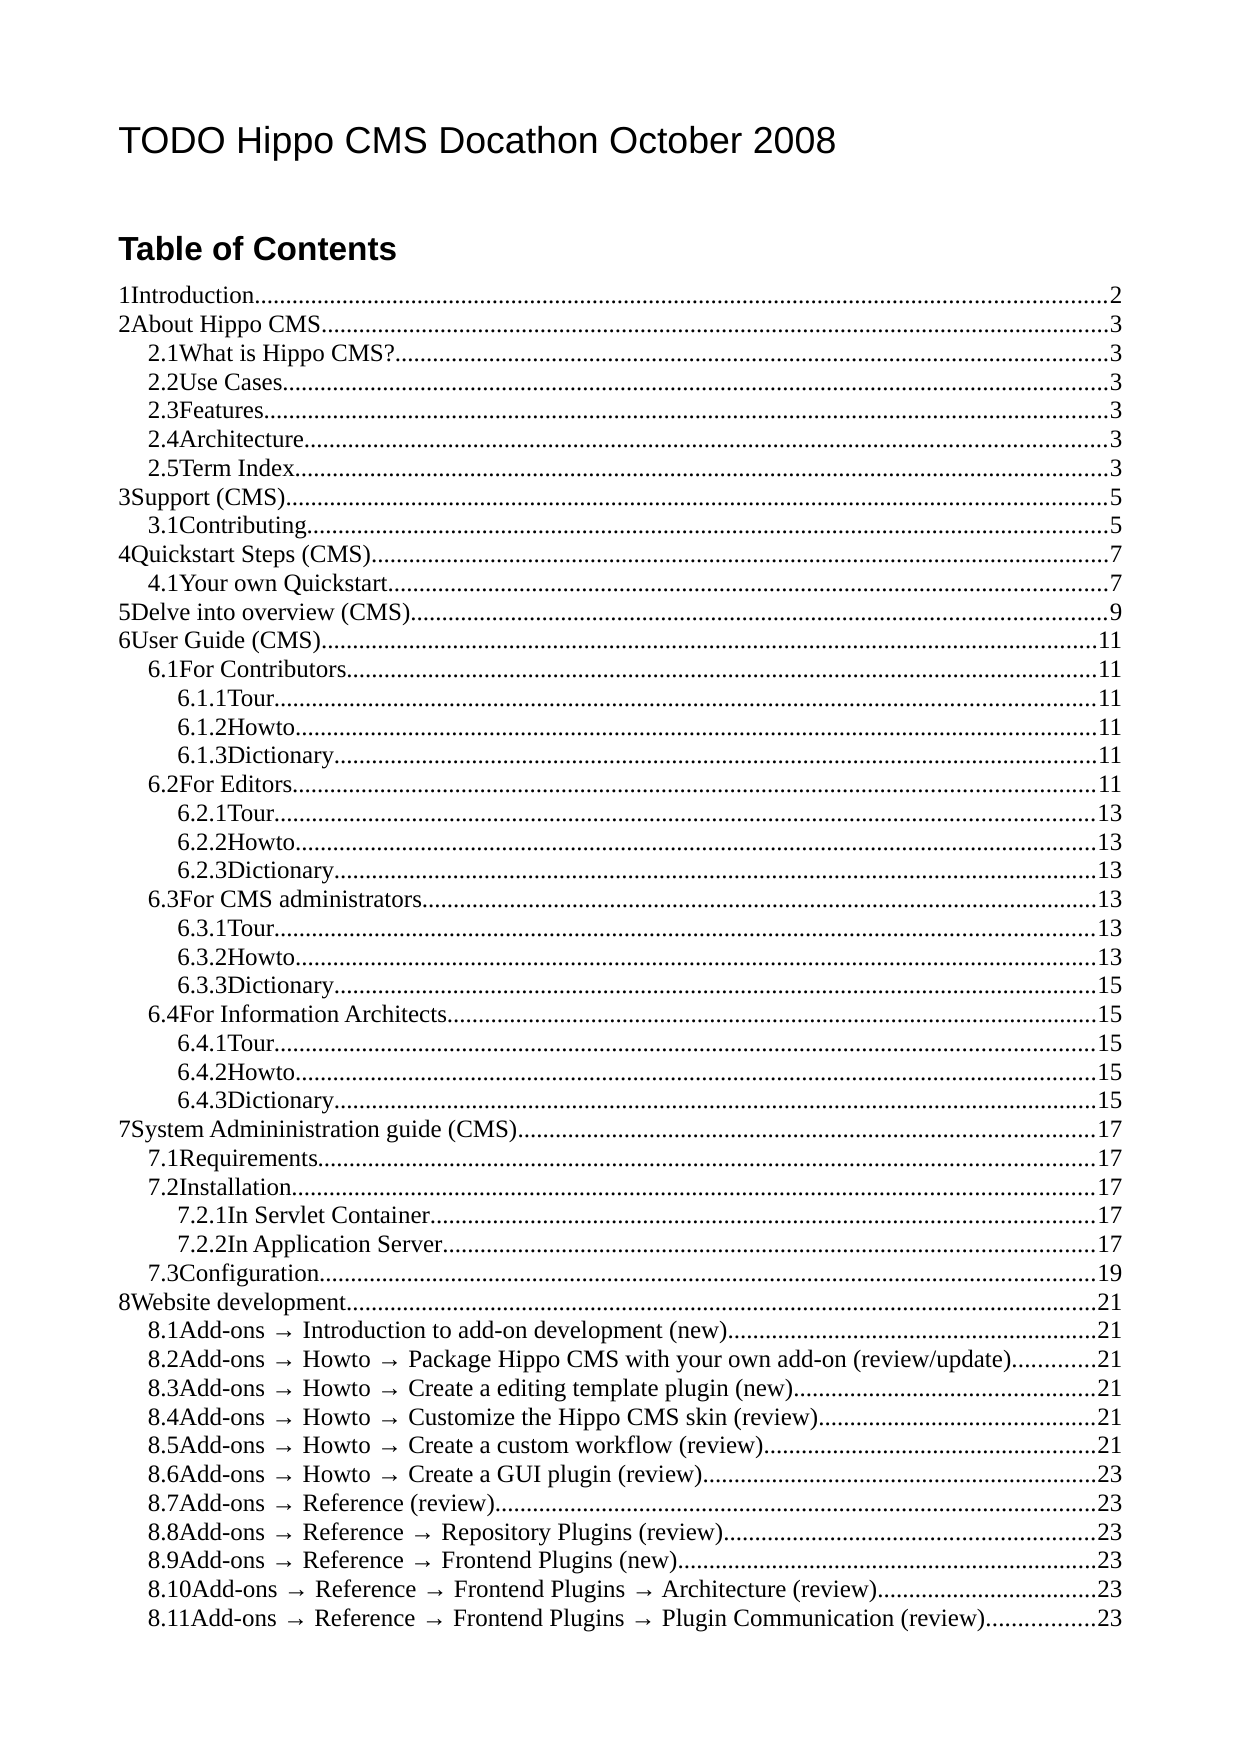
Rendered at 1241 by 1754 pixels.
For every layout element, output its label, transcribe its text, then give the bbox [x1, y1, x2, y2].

text 3Support (CMS) 5 [118, 482, 1122, 510]
text 6.2For Editors 11 [148, 769, 1122, 798]
text 8.6Add-ons → Howto → Create a GUI plugin (review) 23 [148, 1459, 1122, 1488]
text 2About Hippo CMS 3 [118, 309, 1122, 338]
text 4.1Your own Quickstart 7 [148, 568, 1122, 597]
text 4Quickstart Steps (CMS) 7 [118, 539, 1122, 568]
text 8.8Add-ons → Reference → Repository Plugins (review) 23 [148, 1517, 1122, 1545]
text 7.2.2In Application Server 17 [177, 1229, 1122, 1258]
text 6.2.3Dictionary 13 [177, 855, 1122, 884]
text 2.4Architecture 3 [148, 424, 1122, 453]
text 6.3.3Dictionary 15 [177, 970, 1122, 999]
text 6.4For Information Architects 15 [148, 999, 1122, 1028]
text 8.1Add-ons → Introduction to add-on development (new) 21 [148, 1315, 1122, 1344]
text 6.4.1Tour 15 [177, 1028, 1122, 1057]
text 6.1.1Tour 11 [177, 683, 1122, 712]
text 7.3Configuration 19 [148, 1258, 1122, 1287]
text 6.2.1Tour 13 [177, 798, 1122, 827]
text 8.4Add-ons → Howto → Customize the Hippo CMS skin (review) 21 [148, 1402, 1122, 1430]
text 8.11Add-ons → Reference → Frontend Plugins → Plugin Communication (review) 23 [148, 1603, 1122, 1632]
text 7.2Installation 17 [148, 1172, 1122, 1200]
text 1Introduction 2 [118, 280, 1122, 309]
text 6.2.2Howto 13 [177, 827, 1122, 855]
text 6User Guide (CMS) 11 [118, 625, 1122, 654]
text 2.5Term Index 3 [148, 453, 1122, 482]
text 2.2Use Cases 3 [148, 367, 1122, 395]
text 5Delve into overview (CMS) 9 [118, 597, 1122, 625]
text 6.1.3Dictionary 11 [177, 740, 1122, 769]
text 6.1For Contributors 11 [148, 654, 1122, 683]
text 6.1.2Howto 11 [177, 712, 1122, 740]
text 6.3For CMS administrators 13 [148, 884, 1122, 913]
text 3.1Contributing 5 [148, 510, 1122, 539]
text 6.4.2Howto 15 [177, 1057, 1122, 1085]
text TODO Hippo CMS Docathon October 2008 [118, 118, 1122, 161]
text 2.1What is Hippo CMS? 3 [148, 338, 1122, 367]
text 8Website development 21 [118, 1287, 1122, 1315]
text 8.7Add-ons → Reference (review) 23 [148, 1488, 1122, 1517]
subtitle Table of Contents [118, 229, 1122, 268]
text 8.10Add-ons → Reference → Frontend Plugins → Architecture (review) 23 [148, 1574, 1122, 1603]
text 2.3Features 3 [148, 395, 1122, 424]
text 6.4.3Dictionary 15 [177, 1085, 1122, 1114]
text 7.2.1In Servlet Container 17 [177, 1200, 1122, 1229]
text 6.3.1Tour 13 [177, 913, 1122, 942]
text 7.1Requirements 17 [148, 1143, 1122, 1172]
text 8.2Add-ons → Howto → Package Hippo CMS with your own add-on (review/update) 21 [148, 1344, 1122, 1373]
text 8.5Add-ons → Howto → Create a custom workflow (review) 21 [148, 1430, 1122, 1459]
text 7System Admininistration guide (CMS) 17 [118, 1114, 1122, 1143]
text 6.3.2Howto 13 [177, 942, 1122, 970]
text 8.3Add-ons → Howto → Create a editing template plugin (new) 21 [148, 1373, 1122, 1402]
text 8.9Add-ons → Reference → Frontend Plugins (new) 23 [148, 1545, 1122, 1574]
